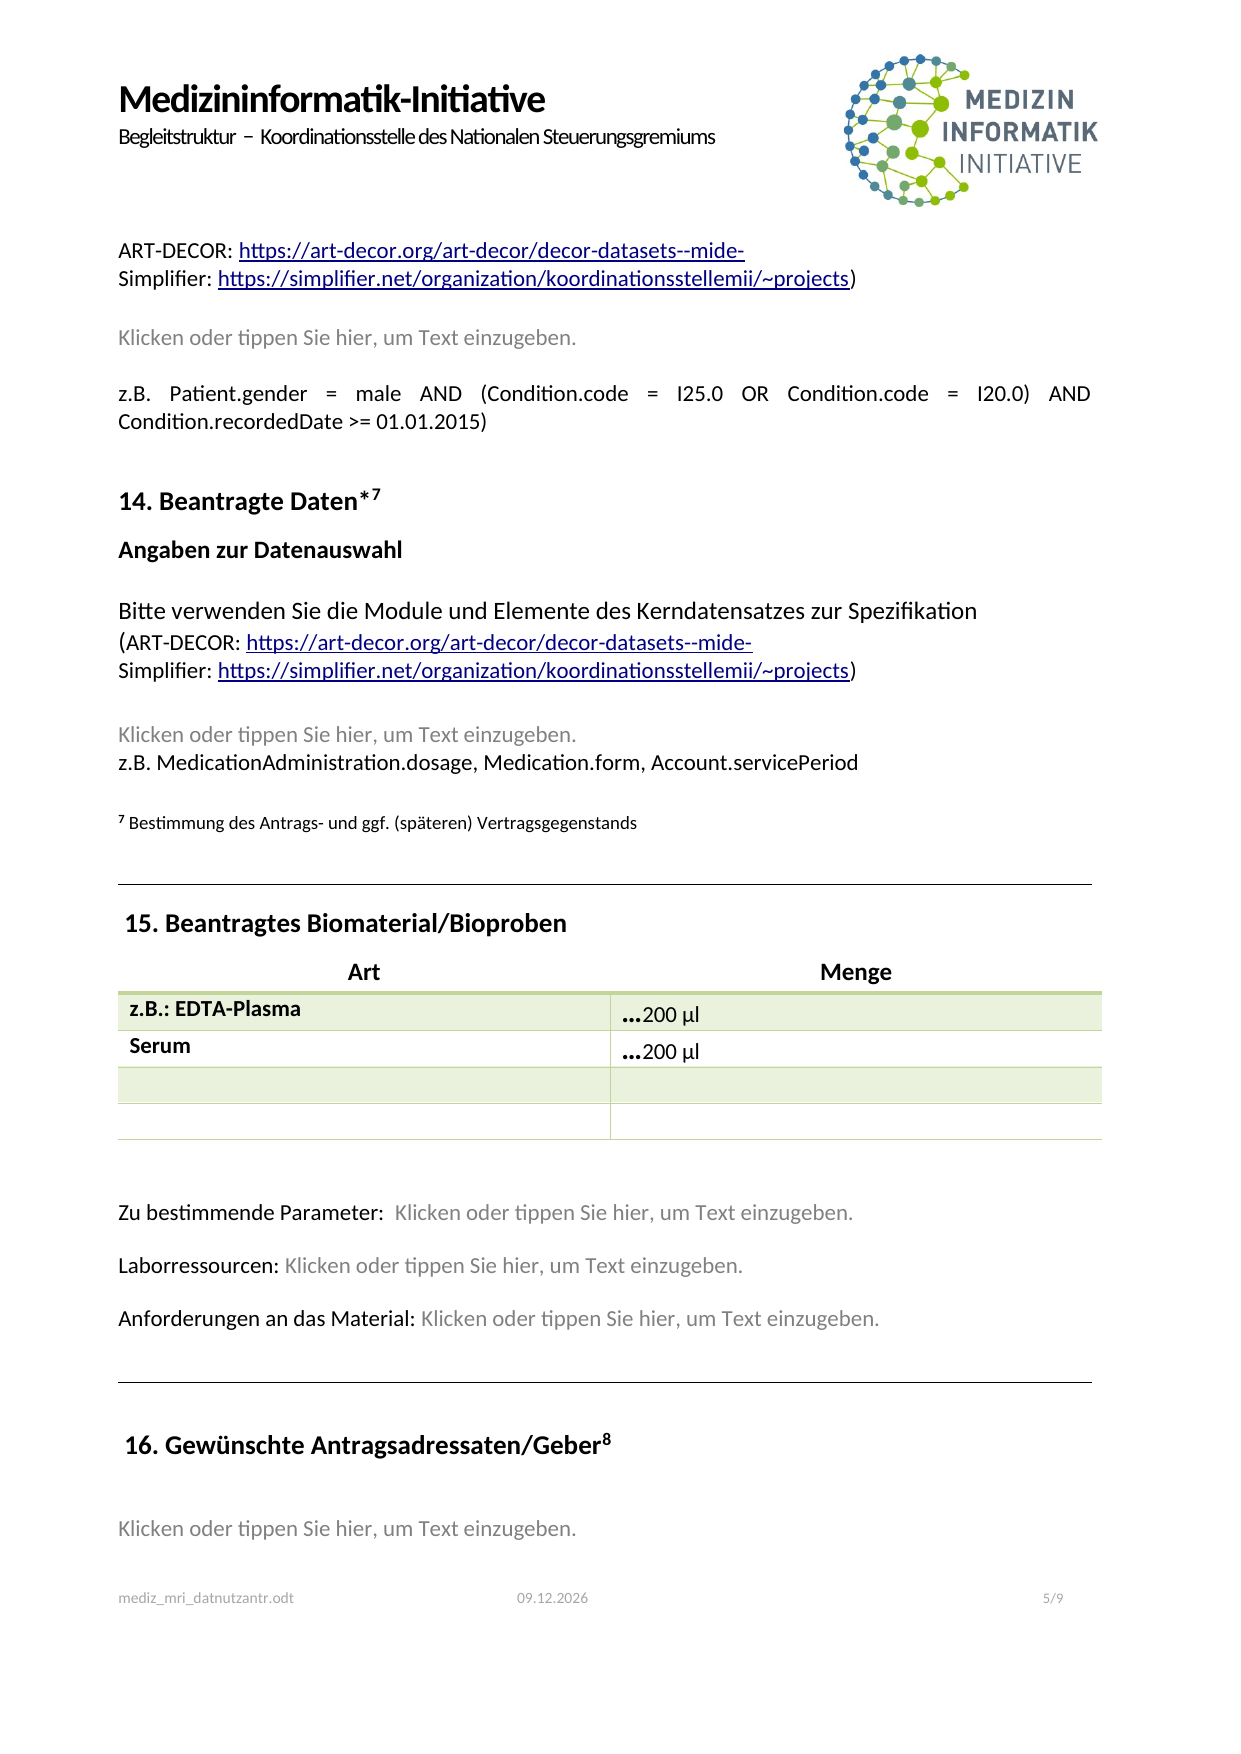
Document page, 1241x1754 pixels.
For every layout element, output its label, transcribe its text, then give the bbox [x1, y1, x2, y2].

text Simplifier: https://simplifier.net/organization/koordinationsstellemii/~projects) [118, 264, 1092, 292]
text Angaben zur Datenauswahl [118, 534, 1092, 565]
text Simplifier: https://simplifier.net/organization/koordinationsstellemii/~projects) [118, 656, 1092, 684]
text Laborressourcen: Klicken oder tippen Sie hier, um Text einzugeben. [118, 1251, 1092, 1279]
subtitle 15. Beantragtes Biomaterial/Bioproben [118, 906, 1092, 939]
table_cell [118, 1068, 610, 1102]
table_cell …200 µl [611, 1031, 1102, 1066]
table_header Art [118, 957, 610, 991]
table_header Menge [610, 957, 1102, 991]
table_cell …200 µl [611, 995, 1102, 1030]
text Klicken oder tippen Sie hier, um Text einzugeben. [118, 720, 1092, 748]
text Anforderungen an das Material: Klicken oder tippen Sie hier, um Text einzugeben. [118, 1304, 1092, 1332]
table_cell [118, 1104, 610, 1139]
text z.B. MedicationAdministration.dosage, Medication.form, Account.servicePeriod [118, 748, 1092, 776]
text Klicken oder tippen Sie hier, um Text einzugeben. [118, 323, 1092, 351]
subtitle 14. Beantragte Daten*7 [118, 484, 1092, 517]
subtitle 16. Gewünschte Antragsadressaten/Geber8 [118, 1428, 1092, 1461]
text Bitte verwenden Sie die Module und Elemente des Kerndatensatzes zur Spezifikation (ART-DECOR: https://art-decor.org/art-decor/decor-datasets--mide- [118, 595, 1092, 656]
table_cell [611, 1104, 1102, 1139]
table_cell z.B.: EDTA-Plasma [118, 995, 610, 1030]
text ART-DECOR: https://art-decor.org/art-decor/decor-datasets--mide- [118, 236, 1092, 264]
table_cell [611, 1068, 1102, 1102]
text Klicken oder tippen Sie hier, um Text einzugeben. [118, 1514, 1092, 1542]
table_cell Serum [118, 1031, 610, 1066]
text z.B. Patient.gender = male AND (Condition.code = I25.0 OR Condition.code = I20.0) AND Condition.recordedDate >= 01.01.2015) [118, 379, 1092, 435]
text Zu bestimmende Parameter: Klicken oder tippen Sie hier, um Text einzugeben. [118, 1198, 1092, 1226]
text 7 Bestimmung des Antrags- und ggf. (späteren) Vertragsgegenstands [118, 812, 1092, 834]
